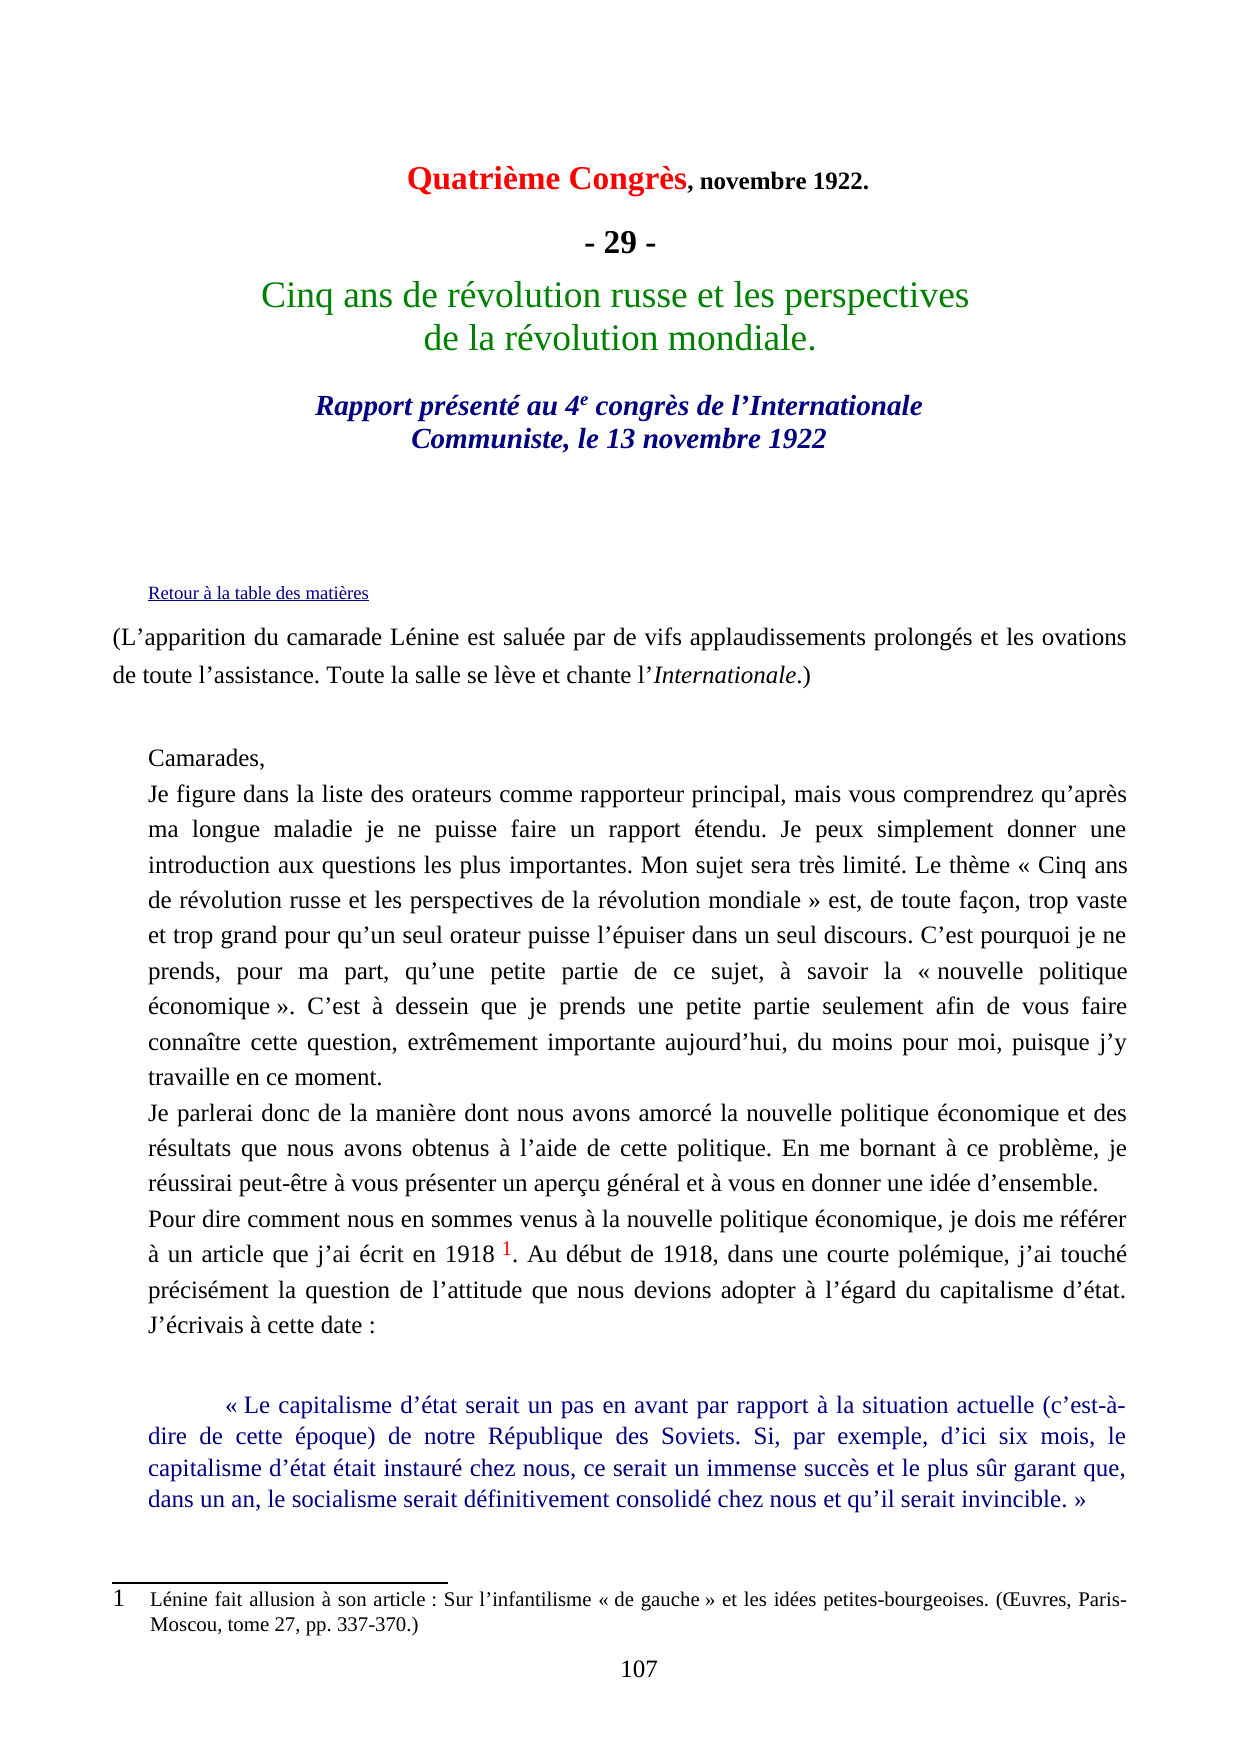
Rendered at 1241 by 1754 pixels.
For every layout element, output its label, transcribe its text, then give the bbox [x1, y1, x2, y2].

text Retour à la table des matières [148, 582, 1128, 603]
text Je figure dans la liste des orateurs comme rapporteur principal, mais vous comprendrez qu’après ma longue maladie je ne puisse faire un rapport étendu. Je peux simplement donner une introduction aux questions les plus importantes. Mon sujet sera très limité. Le thème « Cinq ans de révolution russe et les perspectives de la révolution mondiale » est, de toute façon, trop vaste et trop grand pour qu’un seul orateur puisse l’épuiser dans un seul discours. C’est pourquoi je ne prends, pour ma part, qu’une petite partie de ce sujet, à savoir la « nouvelle politique économique ». C’est à dessein que je prends une petite partie seulement afin de vous faire connaître cette question, extrêmement importante aujourd’hui, du moins pour moi, puisque j’y travaille en ce moment. [148, 774, 1128, 1093]
text Cinq ans de révolution russe et les perspectives [112, 273, 1128, 316]
text Quatrième Congrès, novembre 1922. [148, 159, 1128, 197]
text Lénine fait allusion à son article : Sur l’infantilisme « de gauche » et les idées petites-bourgeoises. (Œuvres, Paris-Moscou, tome 27, pp. 337-370.) [112, 1583, 1128, 1636]
text - 29 - [112, 222, 1128, 260]
text de la révolution mondiale. [112, 316, 1128, 359]
text « Le capitalisme d’état serait un pas en avant par rapport à la situation actuelle (c’est-à-dire de cette époque) de notre République des Soviets. Si, par exemple, d’ici six mois, le capitalisme d’état était instauré chez nous, ce serait un immense succès et le plus sûr garant que, dans un an, le socialisme serait définitivement consolidé chez nous et qu’il serait invincible. » [148, 1388, 1128, 1513]
text Rapport présenté au 4e congrès de l’Internationale Communiste, le 13 novembre 1922 [112, 388, 1128, 455]
text (L’apparition du camarade Lénine est saluée par de vifs applaudissements prolongés et les ovations de toute l’assistance. Toute la salle se lève et chante l’Internationale.) [112, 616, 1128, 691]
text Pour dire comment nous en sommes venus à la nouvelle politique économique, je dois me référer à un article que j’ai écrit en 1918 . Au début de 1918, dans une courte polémique, j’ai touché précisément la question de l’attitude que nous devions adopter à l’égard du capitalisme d’état. J’écrivais à cette date : [148, 1199, 1128, 1341]
text Camarades, [148, 738, 1128, 774]
text Je parlerai donc de la manière dont nous avons amorcé la nouvelle politique économique et des résultats que nous avons obtenus à l’aide de cette politique. En me bornant à ce problème, je réussirai peut-être à vous présenter un aperçu général et à vous en donner une idée d’ensemble. [148, 1093, 1128, 1199]
